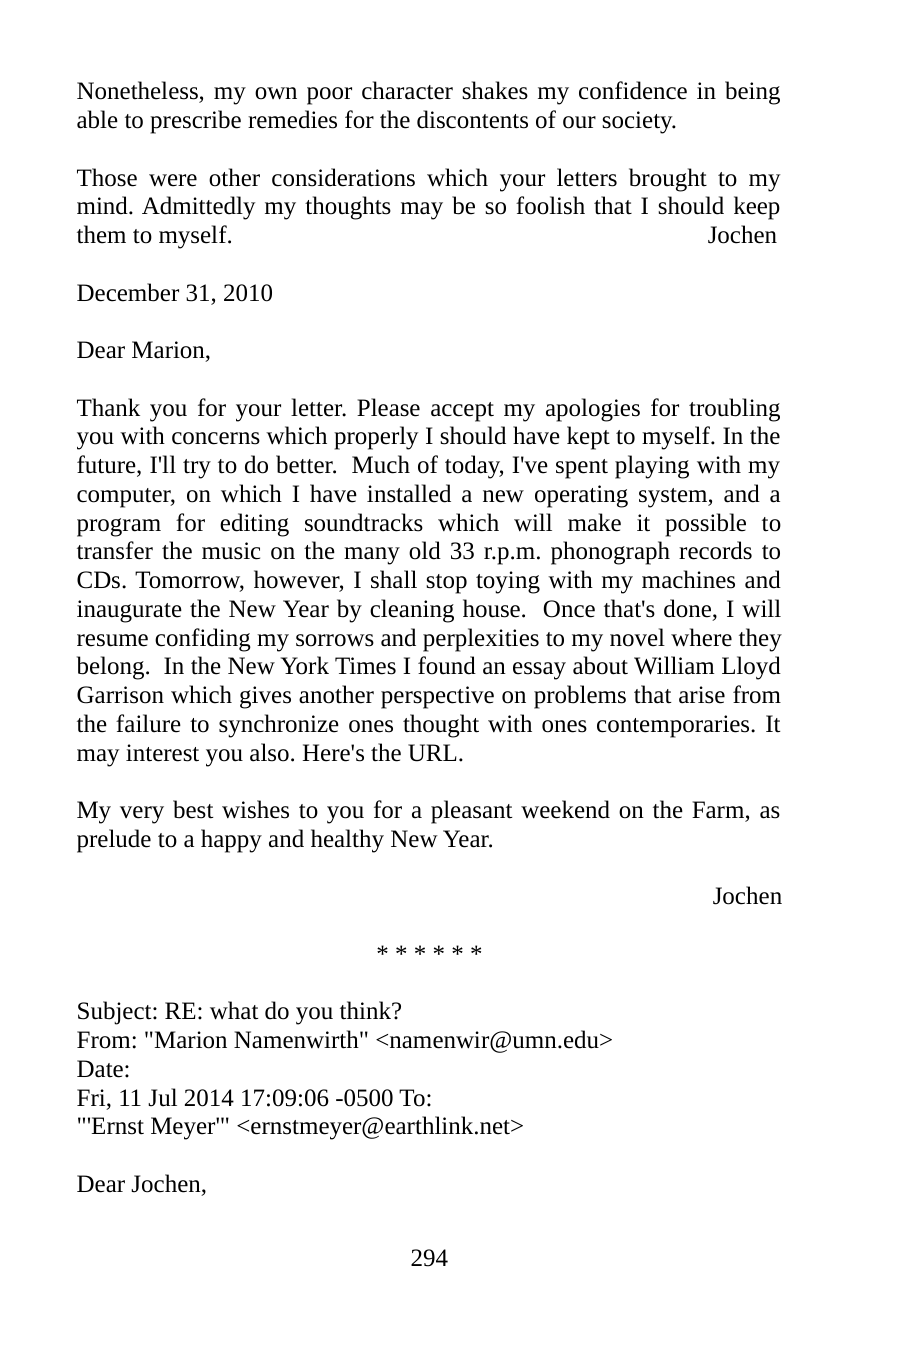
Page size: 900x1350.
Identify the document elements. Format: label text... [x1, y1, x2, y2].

text Thank you for your letter. Please accept my apologies for troubling you with concerns which properly I should have kept to myself. In the future, I'll try to do better. Much of today, I've spent playing with my computer, on which I have installed a new operating system, and a program for editing soundtracks which will make it possible to transfer the music on the many old 33 r.p.m. phonograph records to CDs. Tomorrow, however, I shall stop toying with my machines and inaugurate the New Year by cleaning house. Once that's done, I will resume confiding my sorrows and perplexities to my novel where they belong. In the New York Times I found an essay about William Lloyd Garrison which gives another perspective on problems that arise from the failure to synchronize ones thought with ones contemporaries. It may interest you also. Here's the URL. [76, 393, 782, 766]
text Nonetheless, my own poor character shakes my confidence in being able to prescribe remedies for the discontents of our society. [76, 76, 782, 134]
text Those were other considerations which your letters brought to my mind. Admittedly my thoughts may be so foolish that I should keep them to myself. Jochen [76, 163, 782, 249]
text From: "Marion Namenwirth" <namenwir@umn.edu> [76, 1025, 782, 1054]
text Date: [76, 1054, 782, 1083]
text Dear Jochen, [76, 1169, 782, 1198]
text * * * * * * [76, 939, 782, 968]
text "'Ernst Meyer'" <ernstmeyer@earthlink.net> [76, 1111, 782, 1140]
text Subject: RE: what do you think? [76, 996, 782, 1025]
text Fri, 11 Jul 2014 17:09:06 -0500 To: [76, 1083, 782, 1111]
text December 31, 2010 [76, 278, 782, 306]
text My very best wishes to you for a pleasant weekend on the Farm, as prelude to a happy and healthy New Year. [76, 795, 782, 853]
text Dear Marion, [76, 335, 782, 364]
text Jochen [76, 881, 782, 910]
